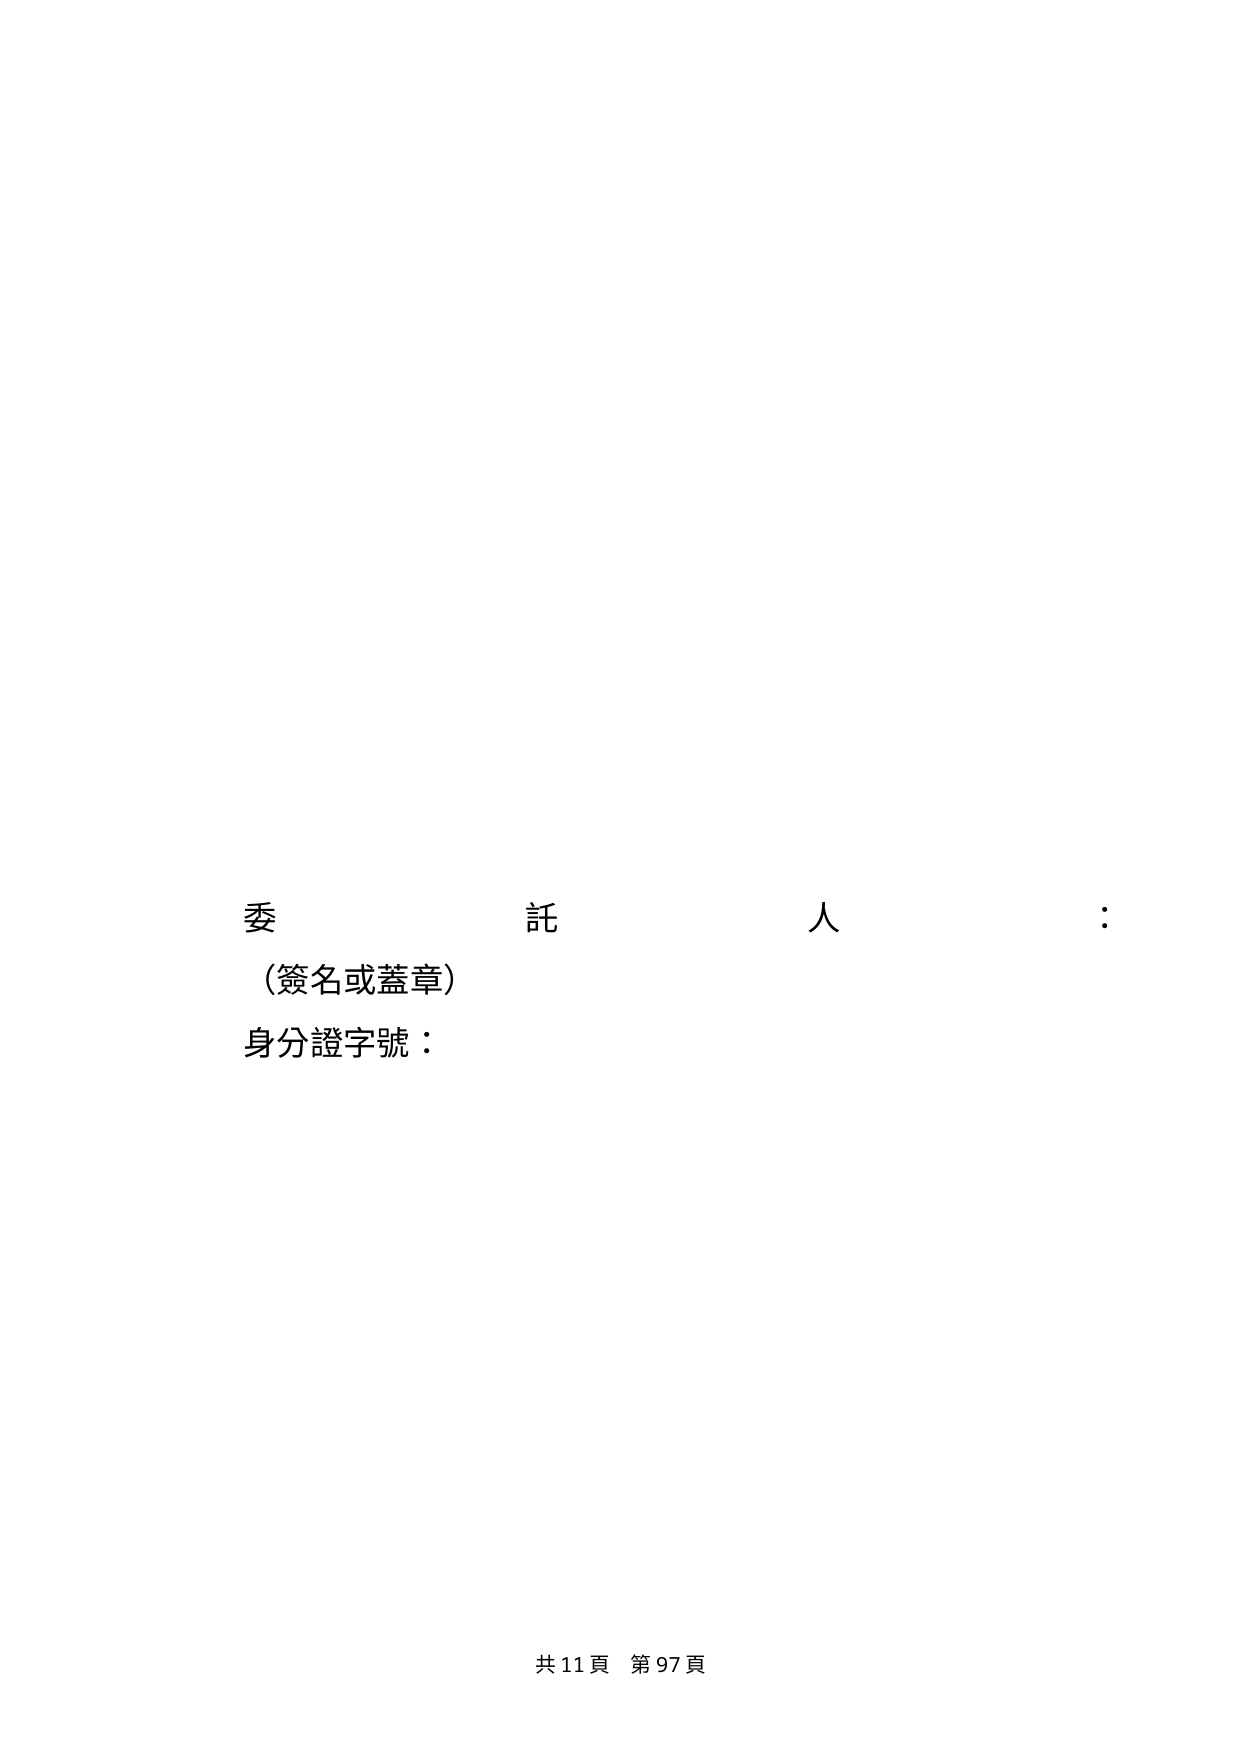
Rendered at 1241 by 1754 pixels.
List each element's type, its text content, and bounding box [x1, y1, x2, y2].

text 身分證字號： [243, 999, 1122, 1061]
text 委託人： （簽名或蓋章） [243, 874, 1122, 999]
